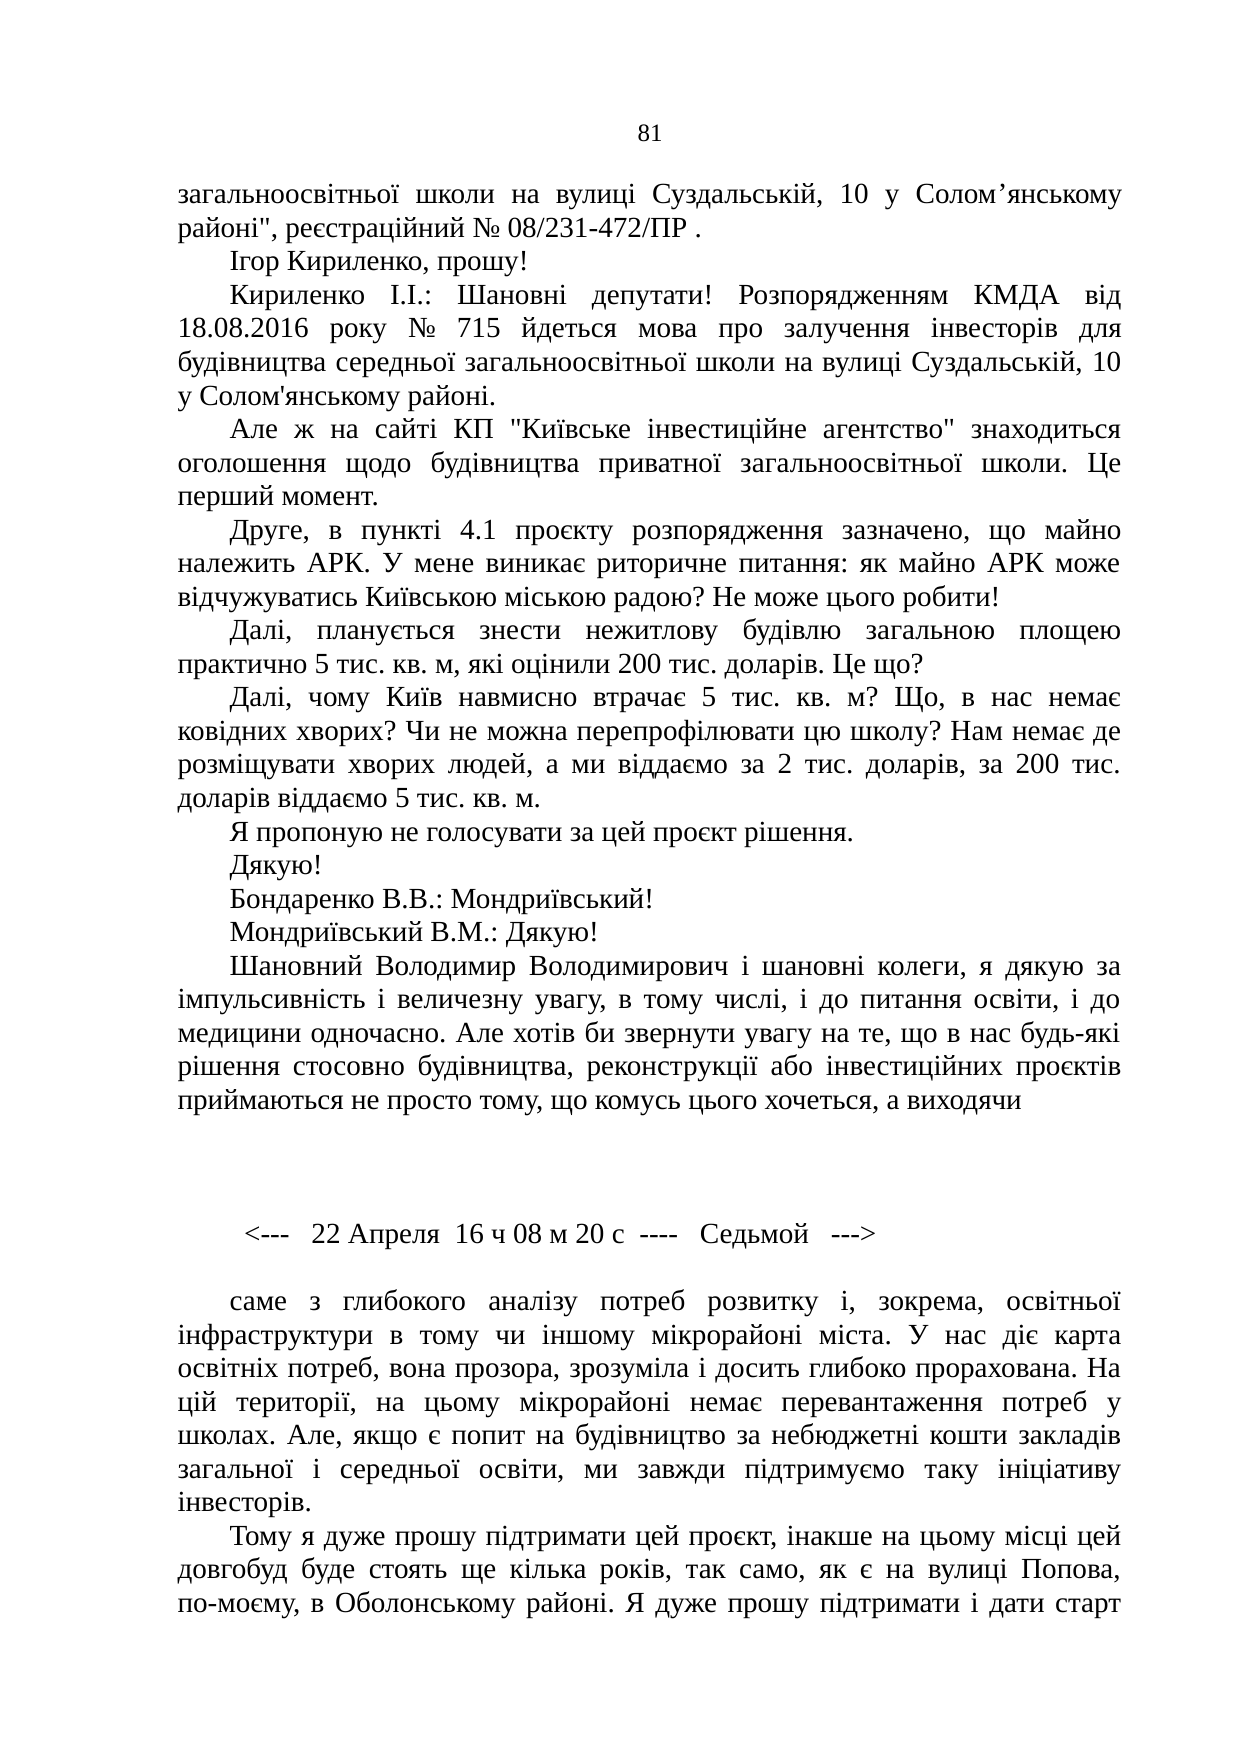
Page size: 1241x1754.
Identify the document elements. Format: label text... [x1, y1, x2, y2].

text Дякую! [177, 847, 1122, 881]
text Я пропоную не голосувати за цей проєкт рішення. [177, 814, 1122, 847]
text Друге, в пункті 4.1 проєкту розпорядження зазначено, що майно належить АРК. У мене виникає риторичне питання: як майно АРК може відчужуватись Київською міською радою? Не може цього робити! [177, 512, 1122, 612]
text Кириленко І.І.: Шановні депутати! Розпорядженням КМДА від 18.08.2016 року № 715 йдеться мова про залучення інвесторів для будівництва середньої загальноосвітньої школи на вулиці Суздальській, 10 у Солом'янському районі. [177, 277, 1122, 411]
text Мондриївський В.М.: Дякую! [177, 914, 1122, 948]
text Далі, чому Київ навмисно втрачає 5 тис. кв. м? Що, в нас немає ковідних хворих? Чи не можна перепрофілювати цю школу? Нам немає де розміщувати хворих людей, а ми віддаємо за 2 тис. доларів, за 200 тис. доларів віддаємо 5 тис. кв. м. [177, 679, 1122, 814]
text загальноосвітньої школи на вулиці Суздальській, 10 у Солом’янському районі", реєстраційний № 08/231-472/ПР . [177, 176, 1122, 243]
text Далі, планується знести нежитлову будівлю загальною площею практично 5 тис. кв. м, які оцінили 200 тис. доларів. Це що? [177, 612, 1122, 679]
text <--- 22 Апреля 16 ч 08 м 20 с ---- Седьмой ---> [177, 1216, 1122, 1250]
text саме з глибокого аналізу потреб розвитку і, зокрема, освітньої інфраструктури в тому чи іншому мікрорайоні міста. У нас діє карта освітніх потреб, вона прозора, зрозуміла і досить глибоко прорахована. На цій території, на цьому мікрорайоні немає перевантаження потреб у школах. Але, якщо є попит на будівництво за небюджетні кошти закладів загальної і середньої освіти, ми завжди підтримуємо таку ініціативу інвесторів. [177, 1283, 1122, 1518]
text Тому я дуже прошу підтримати цей проєкт, інакше на цьому місці цей довгобуд буде стоять ще кілька років, так само, як є на вулиці Попова, по-моєму, в Оболонському районі. Я дуже прошу підтримати і дати старт [177, 1518, 1122, 1619]
text Шановний Володимир Володимирович і шановні колеги, я дякую за імпульсивність і величезну увагу, в тому числі, і до питання освіти, і до медицини одночасно. Але хотів би звернути увагу на те, що в нас будь-які рішення стосовно будівництва, реконструкції або інвестиційних проєктів приймаються не просто тому, що комусь цього хочеться, а виходячи [177, 948, 1122, 1116]
text Бондаренко В.В.: Мондриївський! [177, 881, 1122, 914]
text Але ж на сайті КП "Київське інвестиційне агентство" знаходиться оголошення щодо будівництва приватної загальноосвітньої школи. Це перший момент. [177, 411, 1122, 512]
text Ігор Кириленко, прошу! [177, 243, 1122, 277]
